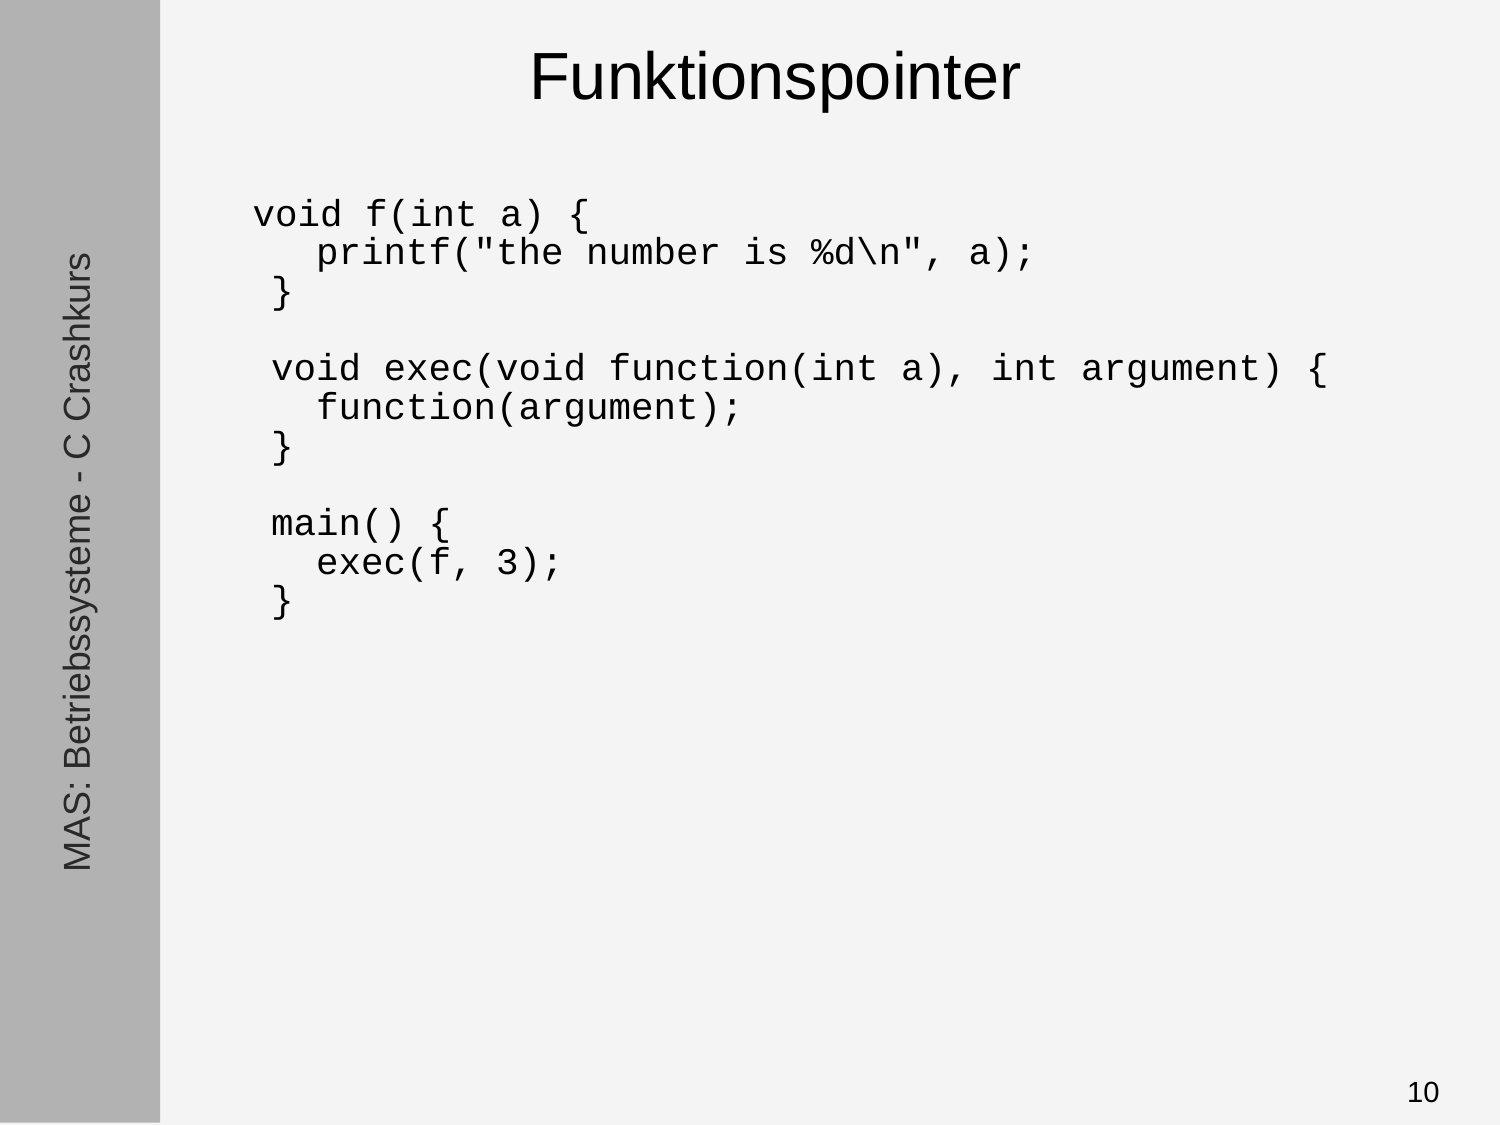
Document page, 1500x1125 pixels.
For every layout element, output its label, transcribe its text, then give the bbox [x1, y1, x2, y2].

text_box [212, 162, 1460, 325]
text_box MAS: Betriebssysteme - C Crashkurs [46, 1, 125, 1124]
text_box [1407, 1074, 1460, 1112]
text_box Funktionspointer [514, 27, 1038, 122]
text_box [0, 0, 160, 1122]
text_box void f(int a) { printf("the number is %d\n", a); } void exec(void function(int a), int argument) { function(argument); } main() { exec(f, 3); } [237, 187, 1447, 818]
